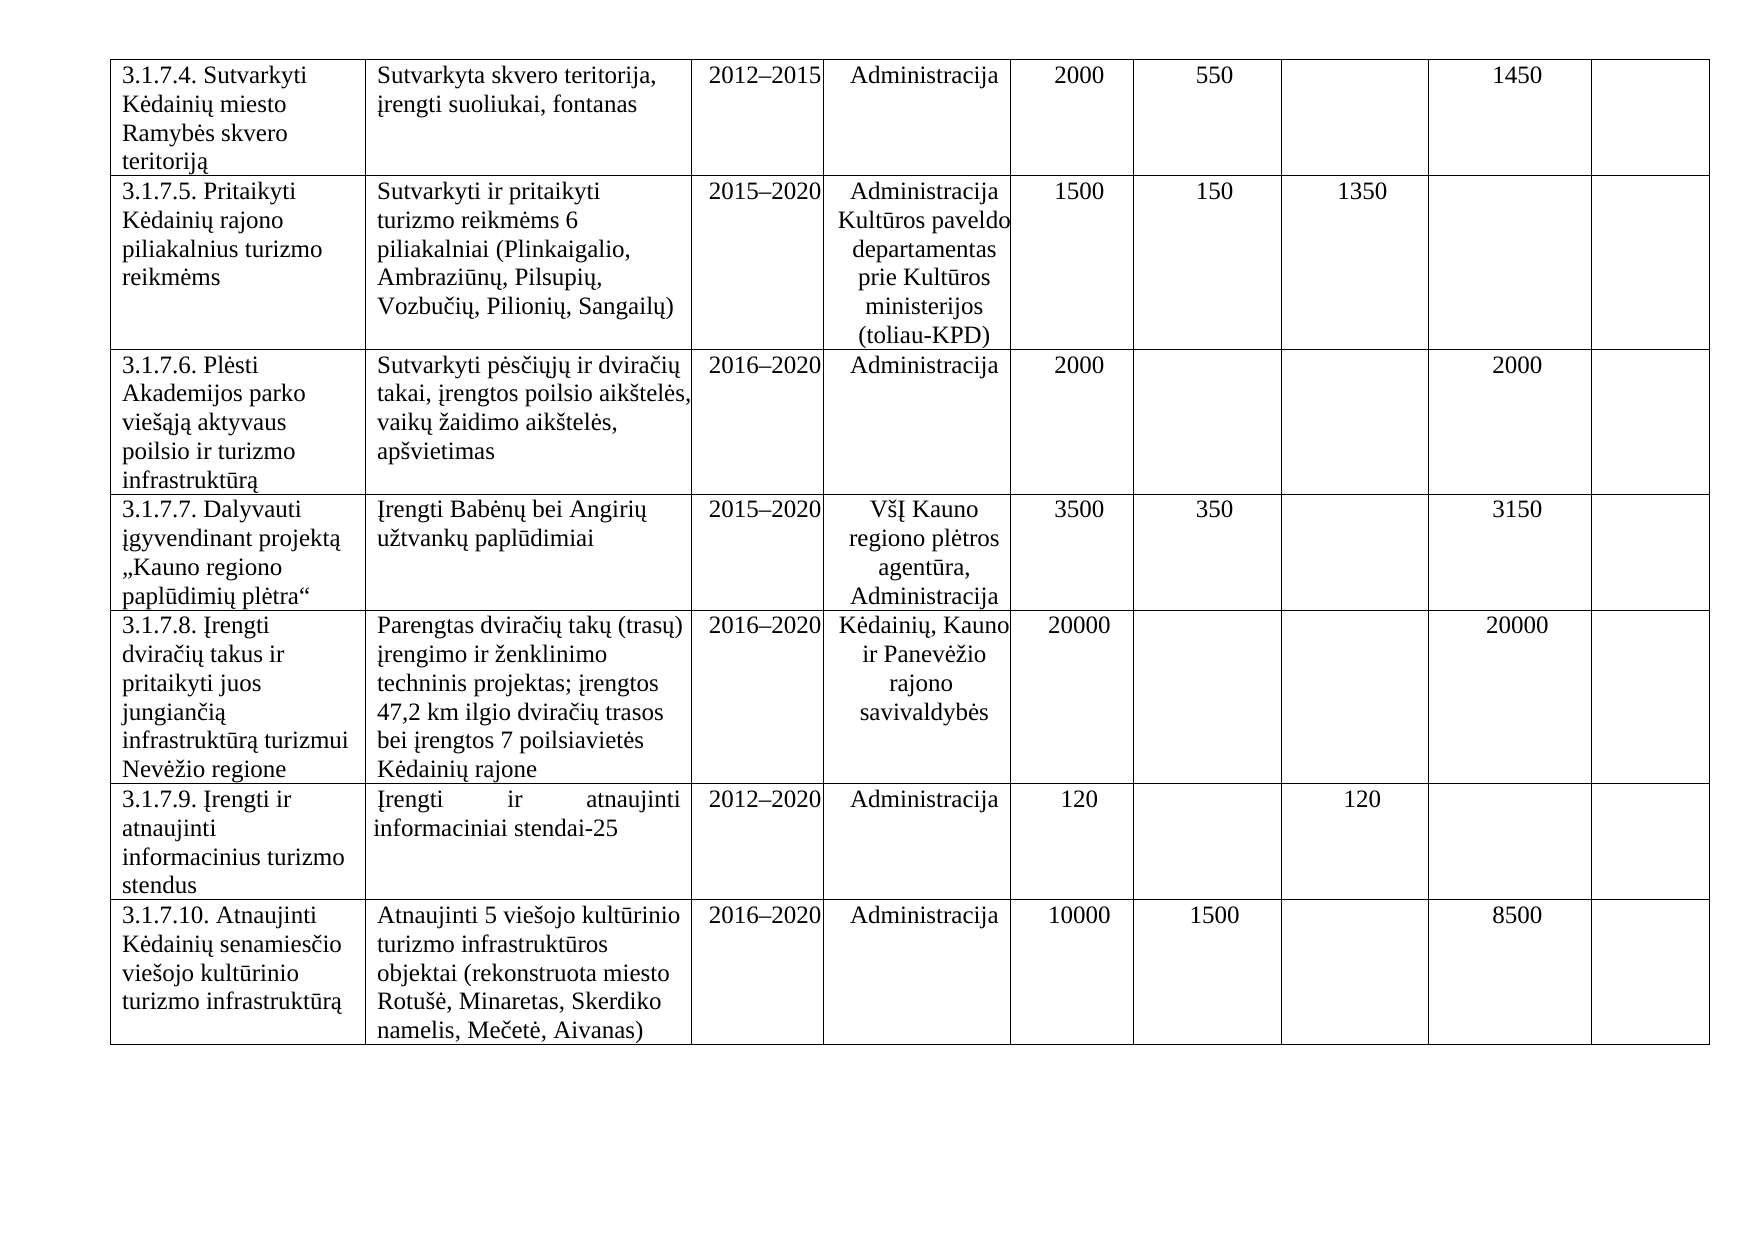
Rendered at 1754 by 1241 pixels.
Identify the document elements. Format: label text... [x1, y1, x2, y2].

table_cell Administracija [824, 350, 1010, 493]
table_cell 2015–2020 [692, 176, 823, 349]
table_cell Sutvarkyta skvero teritorija, įrengti suoliukai, fontanas [366, 60, 691, 175]
table_cell [1592, 350, 1709, 493]
table_cell 1500 [1011, 176, 1133, 349]
table_cell 3.1.7.7. Dalyvauti įgyvendinant projektą „Kauno regiono paplūdimių plėtra“ [111, 495, 365, 609]
table_cell 3.1.7.4. Sutvarkyti Kėdainių miesto Ramybės skvero teritoriją [111, 60, 365, 175]
table_cell [1592, 60, 1709, 175]
table_cell 150 [1134, 176, 1281, 349]
table_cell VšĮ Kauno regiono plėtros agentūra, Administracija [824, 495, 1010, 609]
table_cell 2000 [1429, 350, 1591, 493]
table_cell [1429, 176, 1591, 349]
table_cell Atnaujinti 5 viešojo kultūrinio turizmo infrastruktūros objektai (rekonstruota miesto Rotušė, Minaretas, Skerdiko namelis, Mečetė, Aivanas) [366, 900, 691, 1044]
table_cell 2016–2020 [692, 611, 823, 783]
table_cell [1282, 900, 1428, 1044]
table_cell 120 [1282, 784, 1428, 899]
table_cell 20000 [1011, 611, 1133, 783]
table_cell 8500 [1429, 900, 1591, 1044]
table_cell 3.1.7.8. Įrengti dviračių takus ir pritaikyti juos jungiančią infrastruktūrą turizmui Nevėžio regione [111, 611, 365, 783]
table_cell [1282, 611, 1428, 783]
table_cell [1282, 350, 1428, 493]
table_cell Administracija [824, 784, 1010, 899]
table_cell 3.1.7.10. Atnaujinti Kėdainių senamiesčio viešojo kultūrinio turizmo infrastruktūrą [111, 900, 365, 1044]
table_cell [1592, 900, 1709, 1044]
table_cell 550 [1134, 60, 1281, 175]
table_cell 350 [1134, 495, 1281, 609]
table_cell [1134, 611, 1281, 783]
table_cell 1350 [1282, 176, 1428, 349]
table_cell 3500 [1011, 495, 1133, 609]
table_cell [1134, 350, 1281, 493]
table_cell 2012–2020 [692, 784, 823, 899]
table_cell 10000 [1011, 900, 1133, 1044]
table_cell 2000 [1011, 60, 1133, 175]
table_cell [1592, 611, 1709, 783]
table_cell [1429, 784, 1591, 899]
table_cell [1592, 495, 1709, 609]
table_cell 2012–2015 [692, 60, 823, 175]
table_cell 3.1.7.9. Įrengti ir atnaujinti informacinius turizmo stendus [111, 784, 365, 899]
table_cell [1282, 60, 1428, 175]
table_cell Sutvarkyti pėsčiųjų ir dviračių takai, įrengtos poilsio aikštelės, vaikų žaidimo aikštelės, apšvietimas [366, 350, 691, 493]
table_cell Administracija [824, 60, 1010, 175]
table_cell Įrengti Babėnų bei Angirių užtvankų paplūdimiai [366, 495, 691, 609]
table_cell 2015–2020 [692, 495, 823, 609]
table_cell 1500 [1134, 900, 1281, 1044]
table_cell [1592, 176, 1709, 349]
table_cell 1450 [1429, 60, 1591, 175]
table_cell 2016–2020 [692, 900, 823, 1044]
table_cell [1134, 784, 1281, 899]
table_cell Parengtas dviračių takų (trasų) įrengimo ir ženklinimo techninis projektas; įrengtos 47,2 km ilgio dviračių trasos bei įrengtos 7 poilsiavietės Kėdainių rajone [366, 611, 691, 783]
table_cell 3150 [1429, 495, 1591, 609]
table_cell Administracija [824, 900, 1010, 1044]
table_cell 2016–2020 [692, 350, 823, 493]
table_cell 20000 [1429, 611, 1591, 783]
table_cell Sutvarkyti ir pritaikyti turizmo reikmėms 6 piliakalniai (Plinkaigalio, Ambraziūnų, Pilsupių, Vozbučių, Pilionių, Sangailų) [366, 176, 691, 349]
table_cell [1592, 784, 1709, 899]
table_cell Kėdainių, Kauno ir Panevėžio rajono savivaldybės [824, 611, 1010, 783]
table_cell 3.1.7.6. Plėsti Akademijos parko viešąją aktyvaus poilsio ir turizmo infrastruktūrą [111, 350, 365, 493]
table_cell Įrengti ir atnaujinti informaciniai stendai-25 [366, 784, 691, 899]
table_cell 2000 [1011, 350, 1133, 493]
table_cell Administracija Kultūros paveldo departamentas prie Kultūros ministerijos (toliau-KPD) [824, 176, 1010, 349]
table_cell [1282, 495, 1428, 609]
table_cell 120 [1011, 784, 1133, 899]
table_cell 3.1.7.5. Pritaikyti Kėdainių rajono piliakalnius turizmo reikmėms [111, 176, 365, 349]
